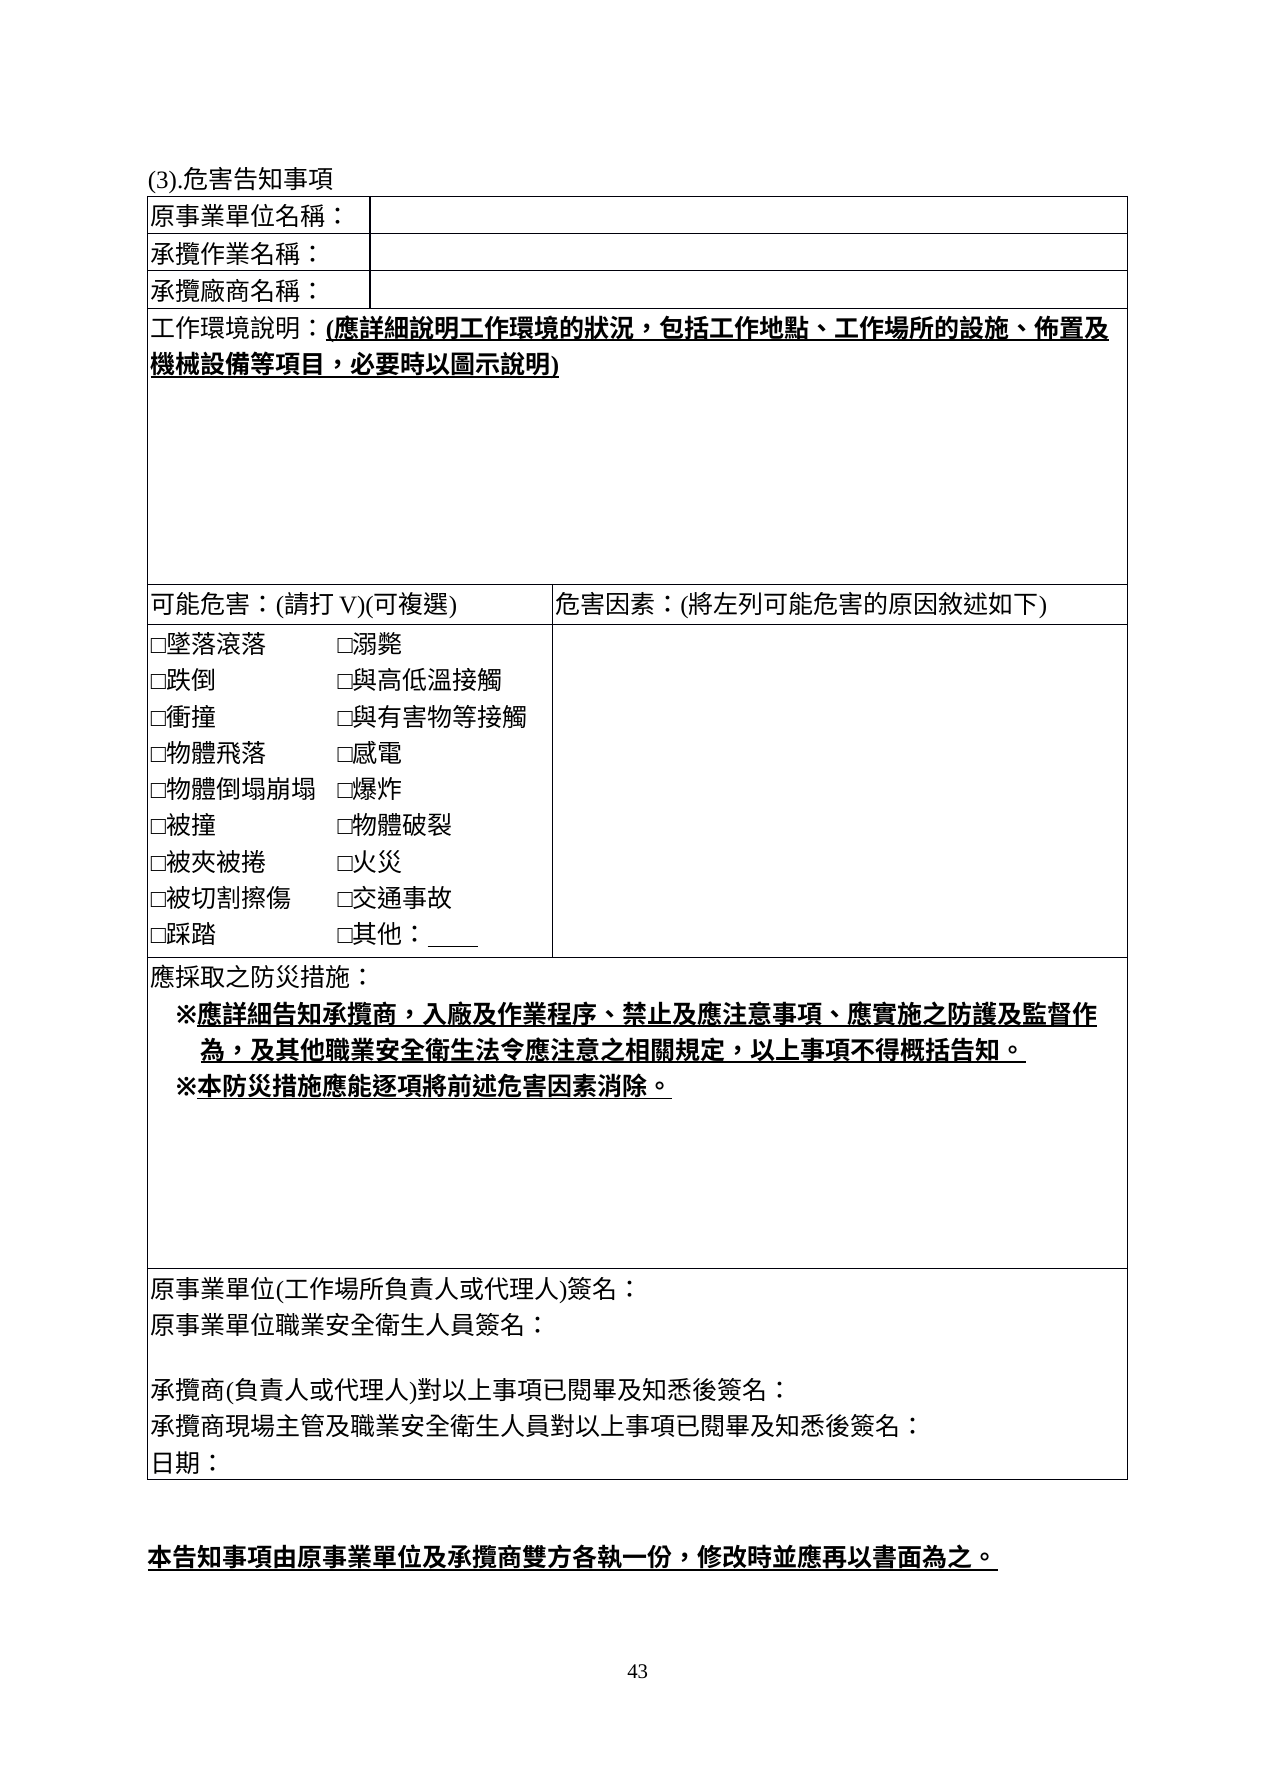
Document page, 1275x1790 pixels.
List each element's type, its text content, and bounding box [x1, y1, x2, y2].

table_cell [371, 234, 1127, 270]
table_cell □溺斃 □與高低溫接觸 □與有害物等接觸 □感電 □爆炸 □物體破裂 □火災 □交通事故 □其他： [334, 625, 552, 957]
table_cell 承攬廠商名稱： [148, 271, 369, 308]
table_cell 原事業單位(工作場所負責人或代理人)簽名： 原事業單位職業安全衛生人員簽名： 承攬商(負責人或代理人)對以上事項已閱畢及知悉後簽名： 承攬商現場主管及職業安全衛生人員對以上事項已閱畢及知悉後簽名： 日期： [148, 1269, 1127, 1479]
table_cell 可能危害：(請打V)(可複選) [148, 585, 552, 623]
table_cell 工作環境說明：(應詳細說明工作環境的狀況，包括工作地點、工作場所的設施、佈置及機械設備等項目，必要時以圖示說明) [148, 309, 1127, 584]
list 危害告知事項 [148, 159, 1127, 196]
table_cell 危害因素：(將左列可能危害的原因敘述如下) [553, 585, 1127, 623]
table_cell 承攬作業名稱： [148, 234, 369, 270]
table_header [371, 197, 1127, 233]
table_cell □墜落滾落 □跌倒 □衝撞 □物體飛落 □物體倒塌崩塌 □被撞 □被夾被捲 □被切割擦傷 □踩踏 [148, 625, 334, 957]
table_cell [553, 625, 1127, 957]
table_header 原事業單位名稱： [148, 197, 369, 233]
table_cell 應採取之防災措施： ※應詳細告知承攬商，入廠及作業程序、禁止及應注意事項、應實施之防護及監督作為，及其他職業安全衛生法令應注意之相關規定，以上事項不得概括告知。 ※本防災措施應能逐項將前述危害因素消除。 [148, 958, 1127, 1268]
text 本告知事項由原事業單位及承攬商雙方各執一份，修改時並應再以書面為之。 [148, 1538, 1127, 1574]
table_cell [371, 271, 1127, 308]
